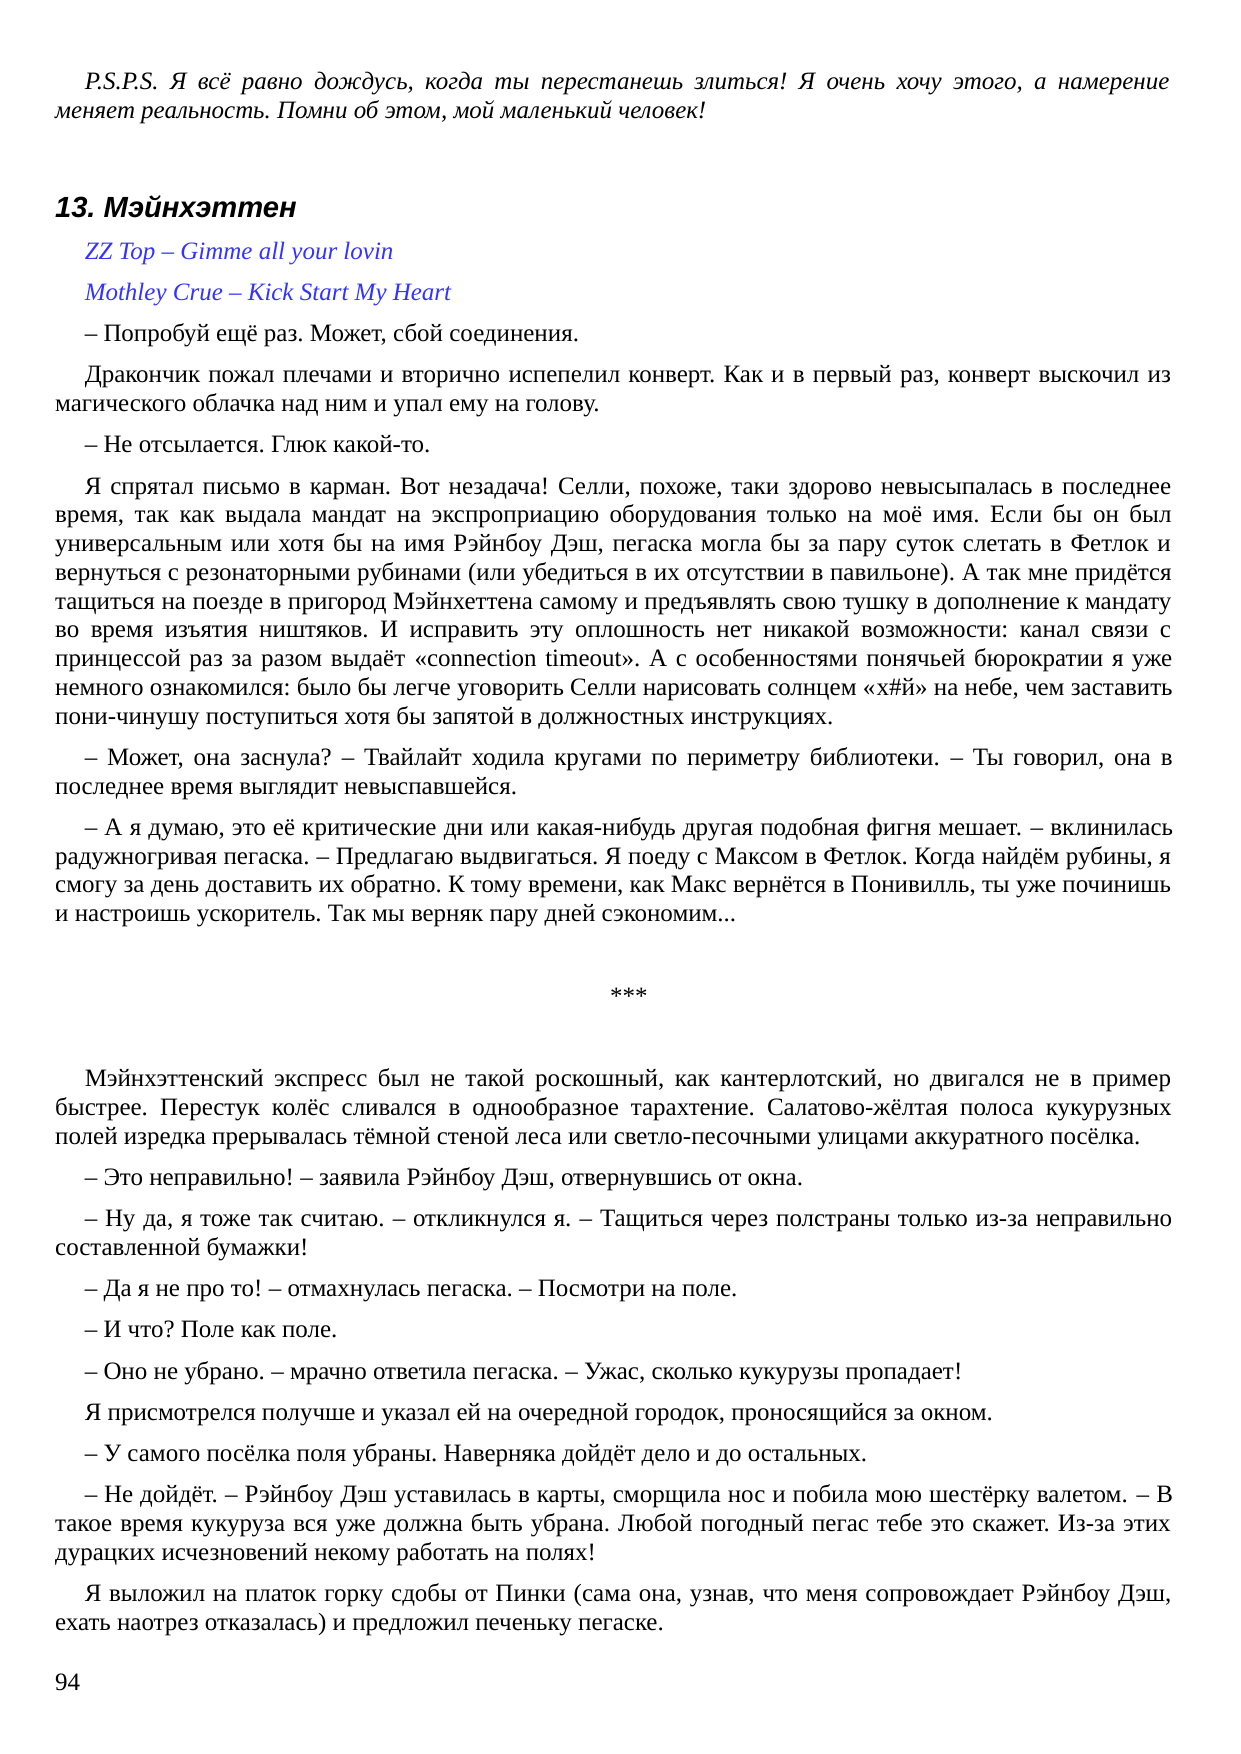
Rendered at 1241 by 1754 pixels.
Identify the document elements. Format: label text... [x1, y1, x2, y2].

text – Может, она заснула? – Твайлайт ходила кругами по периметру библиотеки. – Ты говорил, она в последнее время выглядит невыспавшейся. [55, 742, 1173, 799]
text – И что? Поле как поле. [55, 1314, 1173, 1343]
text Я выложил на платок горку сдобы от Пинки (сама она, узнав, что меня сопровождает Рэйнбоу Дэш, ехать наотрез отказалась) и предложил печеньку пегаске. [55, 1578, 1173, 1636]
text – Не отсылается. Глюк какой-то. [55, 429, 1173, 458]
text P.S.P.S. Я всё равно дождусь, когда ты перестанешь злиться! Я очень хочу этого, а намерение меняет реальность. Помни об этом, мой маленький человек! [55, 66, 1173, 123]
text – Да я не про то! – отмахнулась пегаска. – Посмотри на поле. [55, 1273, 1173, 1302]
text – Оно не убрано. – мрачно ответила пегаска. – Ужас, сколько кукурузы пропадает! [55, 1356, 1173, 1384]
text – Это неправильно! – заявила Рэйнбоу Дэш, отвернувшись от окна. [55, 1162, 1173, 1191]
text – Ну да, я тоже так считаю. – откликнулся я. – Тащиться через полстраны только из-за неправильно составленной бумажки! [55, 1203, 1173, 1261]
text Я присмотрелся получше и указал ей на очередной городок, проносящийся за окном. [55, 1397, 1173, 1426]
text – У самого посёлка поля убраны. Наверняка дойдёт дело и до остальных. [55, 1438, 1173, 1467]
text Дракончик пожал плечами и вторично испепелил конверт. Как и в первый раз, конверт выскочил из магического облачка над ним и упал ему на голову. [55, 359, 1173, 417]
text *** [55, 981, 1173, 1009]
text Я спрятал письмо в карман. Вот незадача! Селли, похоже, таки здорово невысыпалась в последнее время, так как выдала мандат на экспроприацию оборудования только на моё имя. Если бы он был универсальным или хотя бы на имя Рэйнбоу Дэш, пегаска могла бы за пару суток слетать в Фетлок и вернуться с резонаторными рубинами (или убедиться в их отсутствии в павильоне). А так мне придётся тащиться на поезде в пригород Мэйнхеттена самому и предъявлять свою тушку в дополнение к мандату во время изъятия ништяков. И исправить эту оплошность нет никакой возможности: канал связи с принцессой раз за разом выдаёт «connection timeout». А с особенностями понячьей бюрократии я уже немного ознакомился: было бы легче уговорить Селли нарисовать солнцем «х#й» на небе, чем заставить пони-чинушу поступиться хотя бы запятой в должностных инструкциях. [55, 471, 1173, 729]
text – Не дойдёт. – Рэйнбоу Дэш уставилась в карты, сморщила нос и побила мою шестёрку валетом. – В такое время кукуруза вся уже должна быть убрана. Любой погодный пегас тебе это скажет. Из-за этих дурацких исчезновений некому работать на полях! [55, 1479, 1173, 1566]
text ZZ Top – Gimme all your lovin [55, 236, 1173, 264]
text Мэйнхэттенский экспресс был не такой роскошный, как кантерлотский, но двигался не в пример быстрее. Перестук колёс сливался в однообразное тарахтение. Салатово-жёлтая полоса кукурузных полей изредка прерывалась тёмной стеной леса или светло-песочными улицами аккуратного посёлка. [55, 1063, 1173, 1149]
subtitle 13. Мэйнхэттен [55, 190, 1173, 223]
text Mothley Crue – Kick Start My Heart [55, 277, 1173, 306]
text – А я думаю, это её критические дни или какая-нибудь другая подобная фигня мешает. – вклинилась радужногривая пегаска. – Предлагаю выдвигаться. Я поеду с Максом в Фетлок. Когда найдём рубины, я смогу за день доставить их обратно. К тому времени, как Макс вернётся в Понивилль, ты уже починишь и настроишь ускоритель. Так мы верняк пару дней сэкономим... [55, 812, 1173, 927]
text – Попробуй ещё раз. Может, сбой соединения. [55, 318, 1173, 347]
